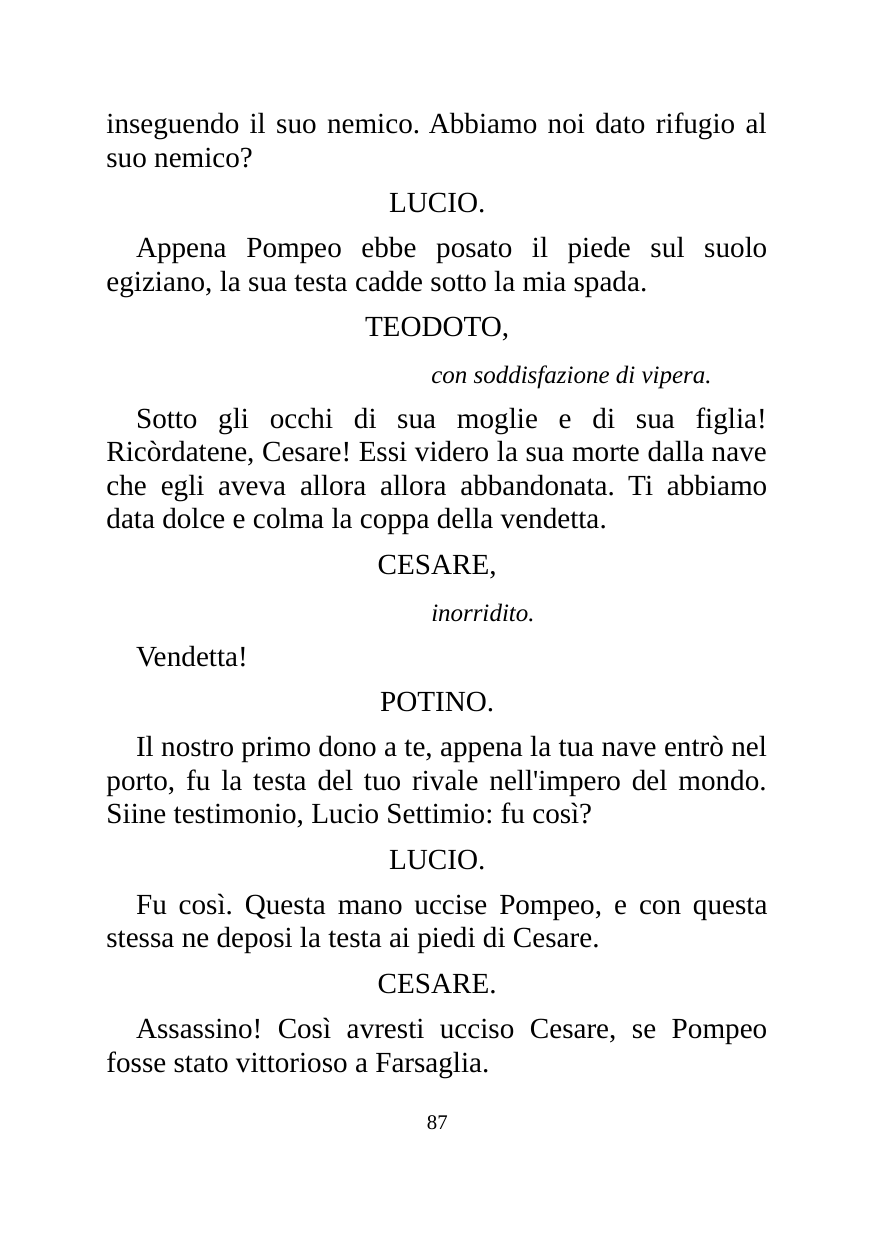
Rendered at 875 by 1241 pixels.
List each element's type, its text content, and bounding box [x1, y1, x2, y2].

text POTINO. [106, 684, 768, 718]
text inseguendo il suo nemico. Abbiamo noi dato rifugio al suo nemico? [106, 106, 768, 173]
text LUCIO. [106, 185, 768, 219]
text Sotto gli occhi di sua moglie e di sua figlia! Ricòrdatene, Cesare! Essi videro la sua morte dalla nave che egli aveva allora allora abbandonata. Ti abbiamo data dolce e colma la coppa della vendetta. [106, 401, 768, 535]
text CESARE, [106, 547, 768, 581]
text Fu così. Questa mano uccise Pompeo, e con questa stessa ne deposi la testa ai piedi di Cesare. [106, 887, 768, 954]
text Vendetta! [106, 639, 768, 672]
text Assassino! Così avresti ucciso Cesare, se Pompeo fosse stato vittorioso a Farsaglia. [106, 1011, 768, 1078]
text Appena Pompeo ebbe posato il piede sul suolo egiziano, la sua testa cadde sotto la mia spada. [106, 230, 768, 297]
text CESARE. [106, 966, 768, 999]
text Il nostro primo dono a te, appena la tua nave entrò nel porto, fu la testa del tuo rivale nell'impero del mondo. Siine testimonio, Lucio Settimio: fu così? [106, 729, 768, 830]
text inorridito. [431, 598, 768, 627]
text con soddisfazione di vipera. [431, 361, 768, 389]
text LUCIO. [106, 842, 768, 875]
text TEODOTO, [106, 309, 768, 343]
